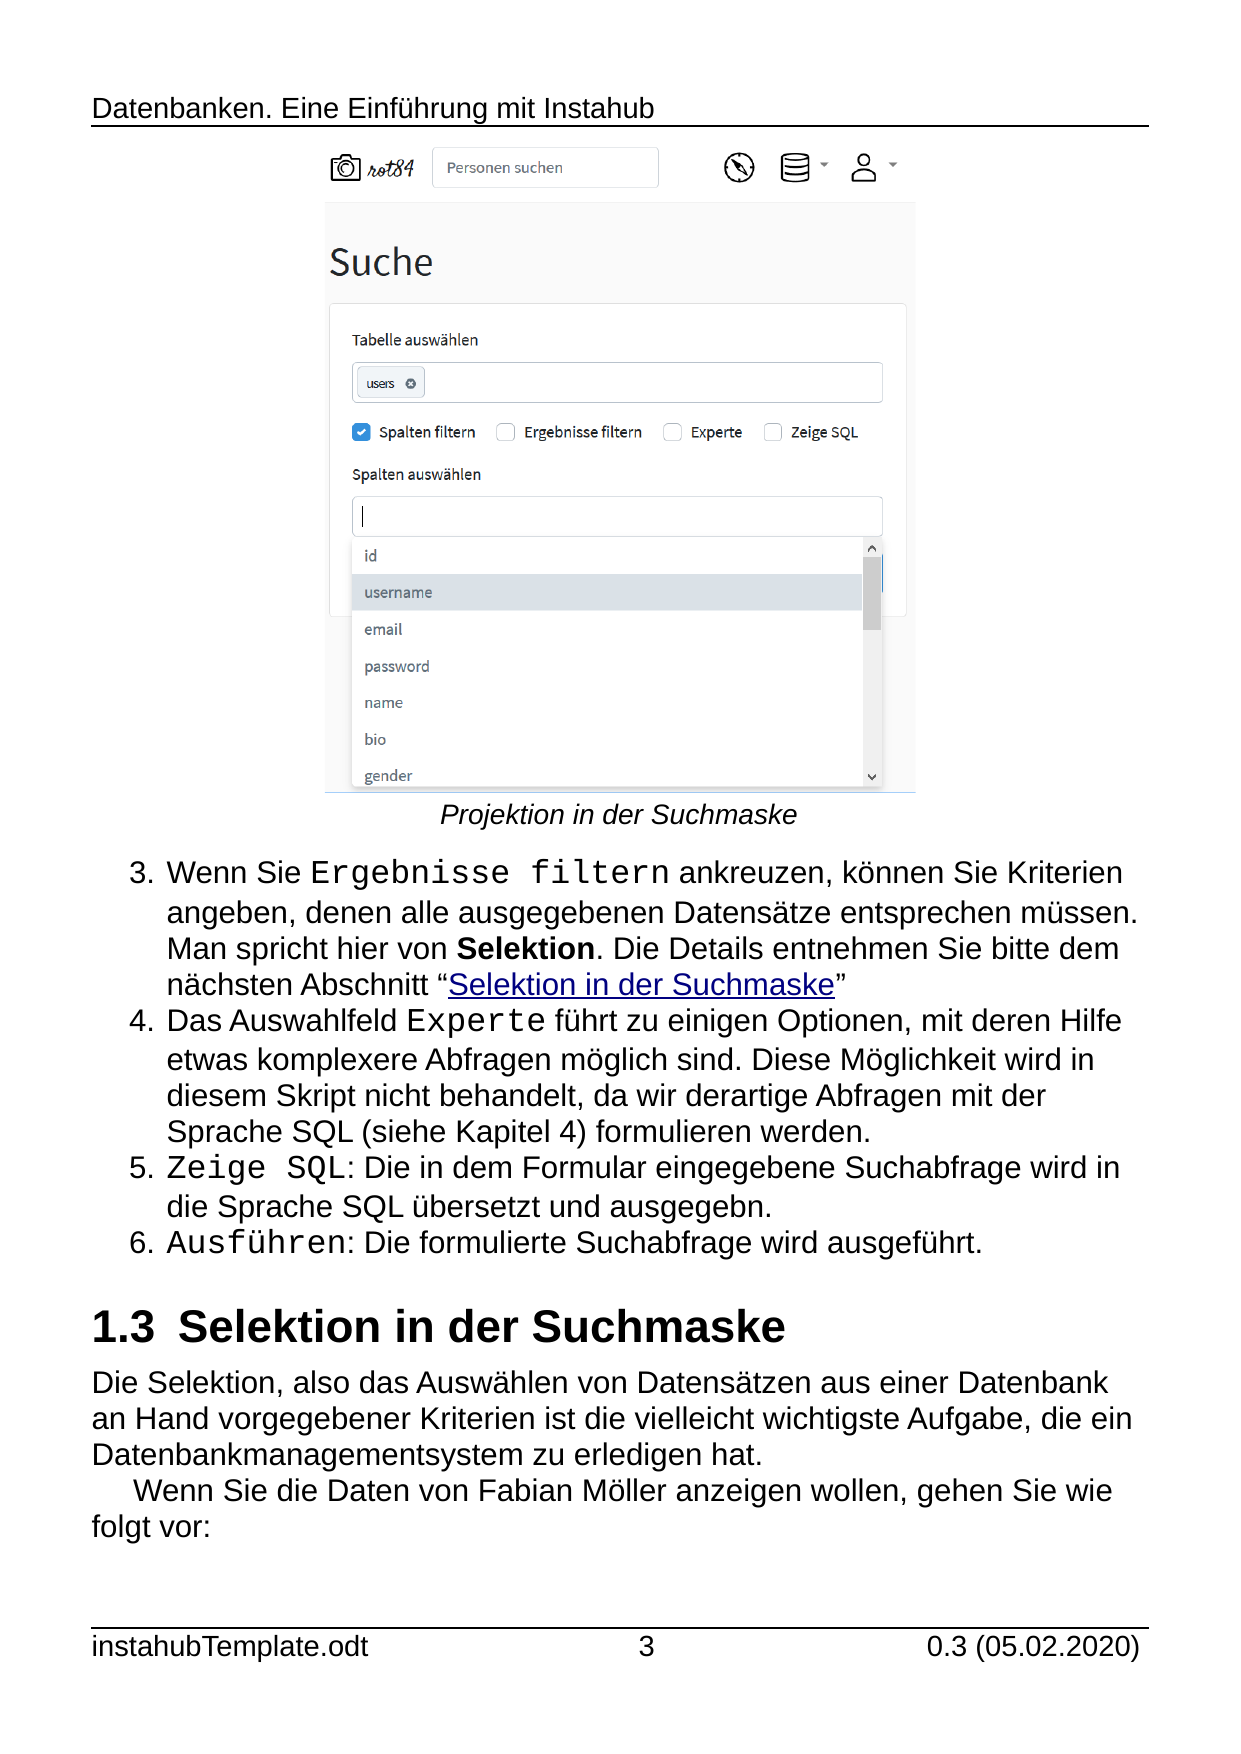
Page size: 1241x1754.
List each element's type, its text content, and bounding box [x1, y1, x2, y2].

subtitle Selektion in der Suchmaske [91, 1299, 1149, 1352]
text Die Selektion, also das Auswählen von Datensätzen aus einer Datenbank an Hand vorgegebener Kriterien ist die vielleicht wichtigste Aufgabe, die ein Datenbankmanagementsystem zu erledigen hat. [91, 1364, 1149, 1472]
list Zeige SQL: Die in dem Formular eingegebene Suchabfrage wird in die Sprache SQL übersetzt und ausgegebn. [129, 1149, 1149, 1224]
picture [324, 138, 916, 793]
text Projektion in der Suchmaske [91, 798, 1149, 831]
list Wenn Sie Ergebnisse filtern ankreuzen, können Sie Kriterien angeben, denen alle ausgegebenen Datensätze entsprechen müssen. Man spricht hier von Selektion. Die Details entnehmen Sie bitte dem nächsten Abschnitt “Selektion in der Suchmaske” [129, 854, 1149, 1002]
list Ausführen: Die formulierte Suchabfrage wird ausgeführt. [129, 1224, 1149, 1264]
text Wenn Sie die Daten von Fabian Möller anzeigen wollen, gehen Sie wie folgt vor: [91, 1472, 1149, 1544]
list Das Auswahlfeld Experte führt zu einigen Optionen, mit deren Hilfe etwas komplexere Abfragen möglich sind. Diese Möglichkeit wird in diesem Skript nicht behandelt, da wir derartige Abfragen mit der Sprache SQL (siehe Kapitel 4) formulieren werden. [129, 1002, 1149, 1149]
